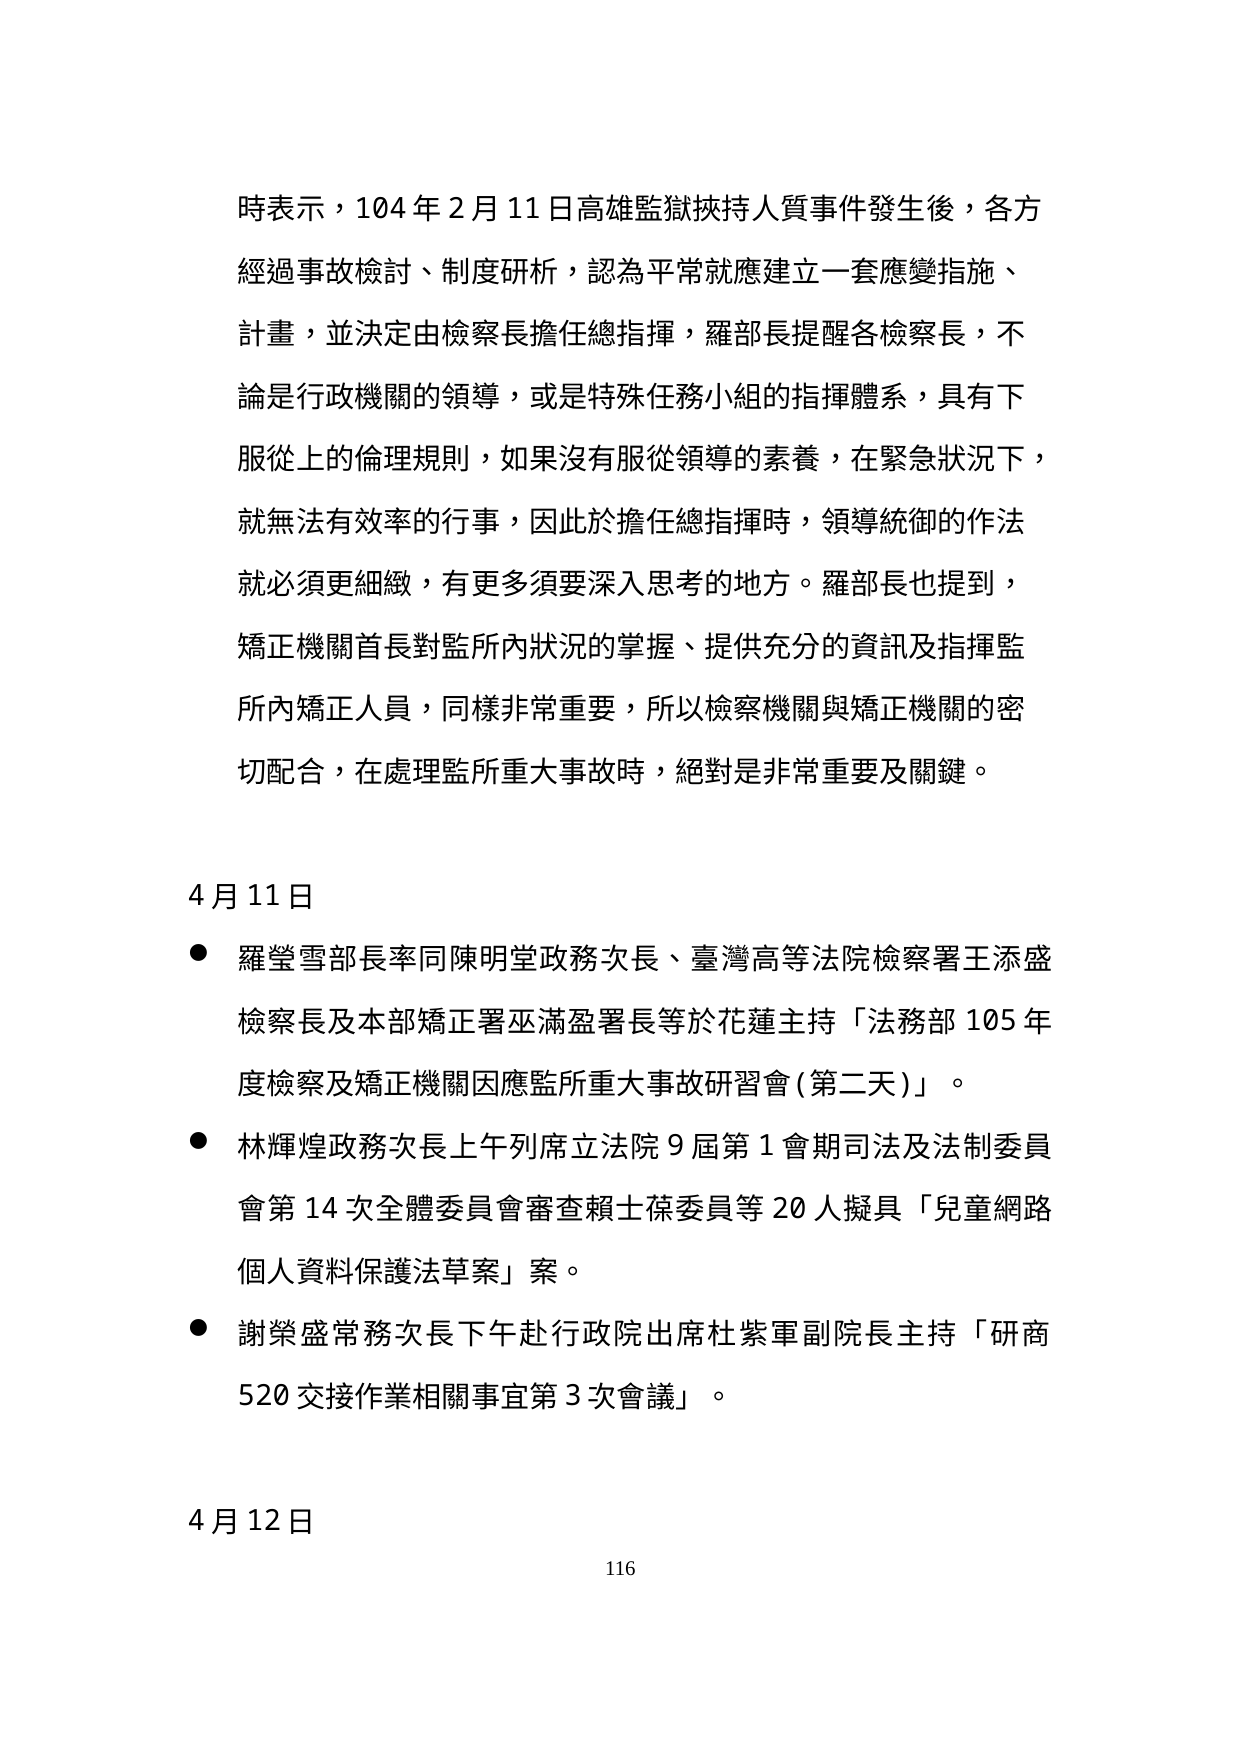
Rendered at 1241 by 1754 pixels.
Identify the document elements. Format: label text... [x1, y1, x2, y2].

text 4月12日 [187, 1478, 1053, 1540]
list 林輝煌政務次長上午列席立法院9屆第1會期司法及法制委員會第14次全體委員會審查賴士葆委員等20人擬具「兒童網路個人資料保護法草案」案。 [187, 1103, 1053, 1290]
list 謝榮盛常務次長下午赴行政院出席杜紫軍副院長主持「研商520交接作業相關事宜第3次會議」。 [187, 1290, 1053, 1415]
text 4月11日 [187, 853, 1053, 915]
list 時表示，104年2月11日高雄監獄挾持人質事件發生後，各方經過事故檢討、制度研析，認為平常就應建立一套應變指施、計畫，並決定由檢察長擔任總指揮，羅部長提醒各檢察長，不論是行政機關的領導，或是特殊任務小組的指揮體系，具有下服從上的倫理規則，如果沒有服從領導的素養，在緊急狀況下，就無法有效率的行事，因此於擔任總指揮時，領導統御的作法就必須更細緻，有更多須要深入思考的地方。羅部長也提到，矯正機關首長對監所內狀況的掌握、提供充分的資訊及指揮監所內矯正人員，同樣非常重要，所以檢察機關與矯正機關的密切配合，在處理監所重大事故時，絕對是非常重要及關鍵。 [187, 165, 1053, 790]
list 羅瑩雪部長率同陳明堂政務次長、臺灣高等法院檢察署王添盛檢察長及本部矯正署巫滿盈署長等於花蓮主持「法務部105年度檢察及矯正機關因應監所重大事故研習會(第二天)」。 [187, 915, 1053, 1103]
